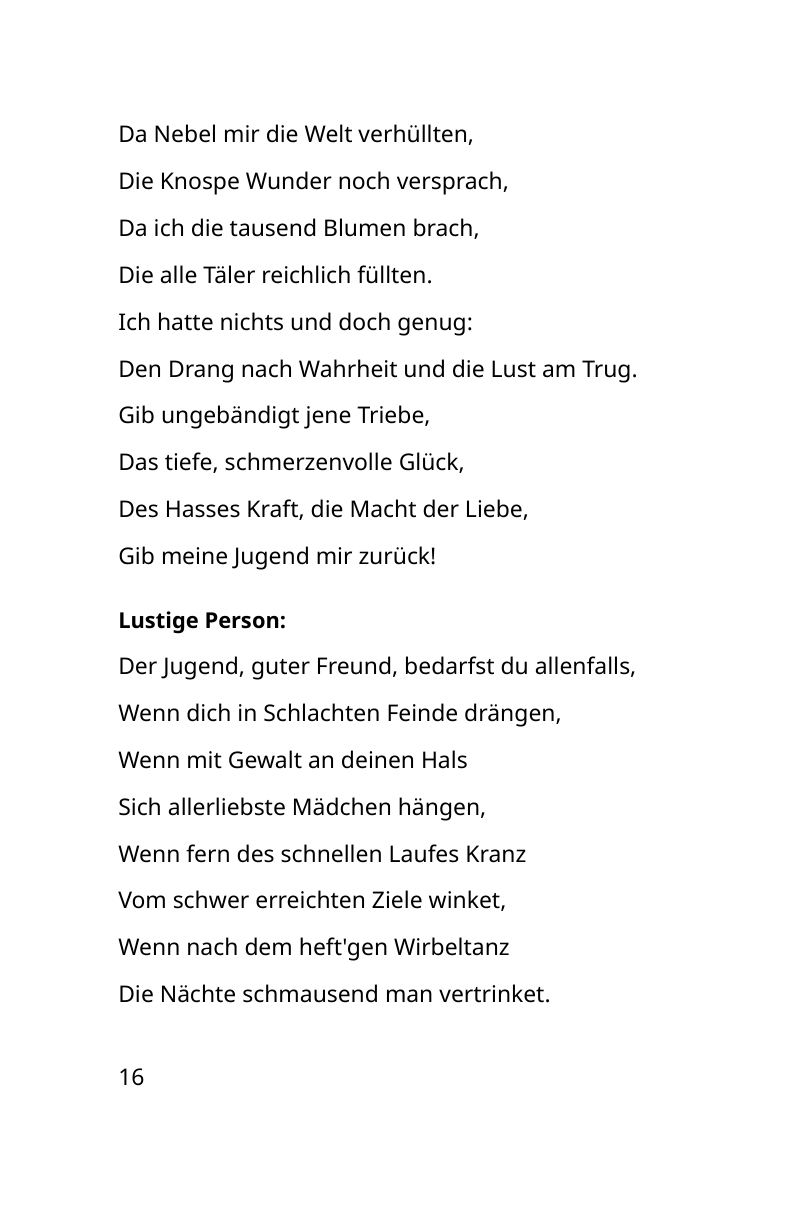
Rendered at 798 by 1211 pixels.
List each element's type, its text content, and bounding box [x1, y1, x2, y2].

text Da Nebel mir die Welt verhüllten, Die Knospe Wunder noch versprach, Da ich die tausend Blumen brach, Die alle Täler reichlich füllten. Ich hatte nichts und doch genug: Den Drang nach Wahrheit und die Lust am Trug. Gib ungebändigt jene Triebe, Das tiefe, schmerzenvolle Glück, Des Hasses Kraft, die Macht der Liebe, Gib meine Jugend mir zurück! [118, 118, 679, 571]
text Lustige Person: Der Jugend, guter Freund, bedarfst du allenfalls, Wenn dich in Schlachten Feinde drängen, Wenn mit Gewalt an deinen Hals Sich allerliebste Mädchen hängen, Wenn fern des schnellen Laufes Kranz Vom schwer erreichten Ziele winket, Wenn nach dem heft'gen Wirbeltanz Die Nächte schmausend man vertrinket. [118, 604, 679, 1009]
